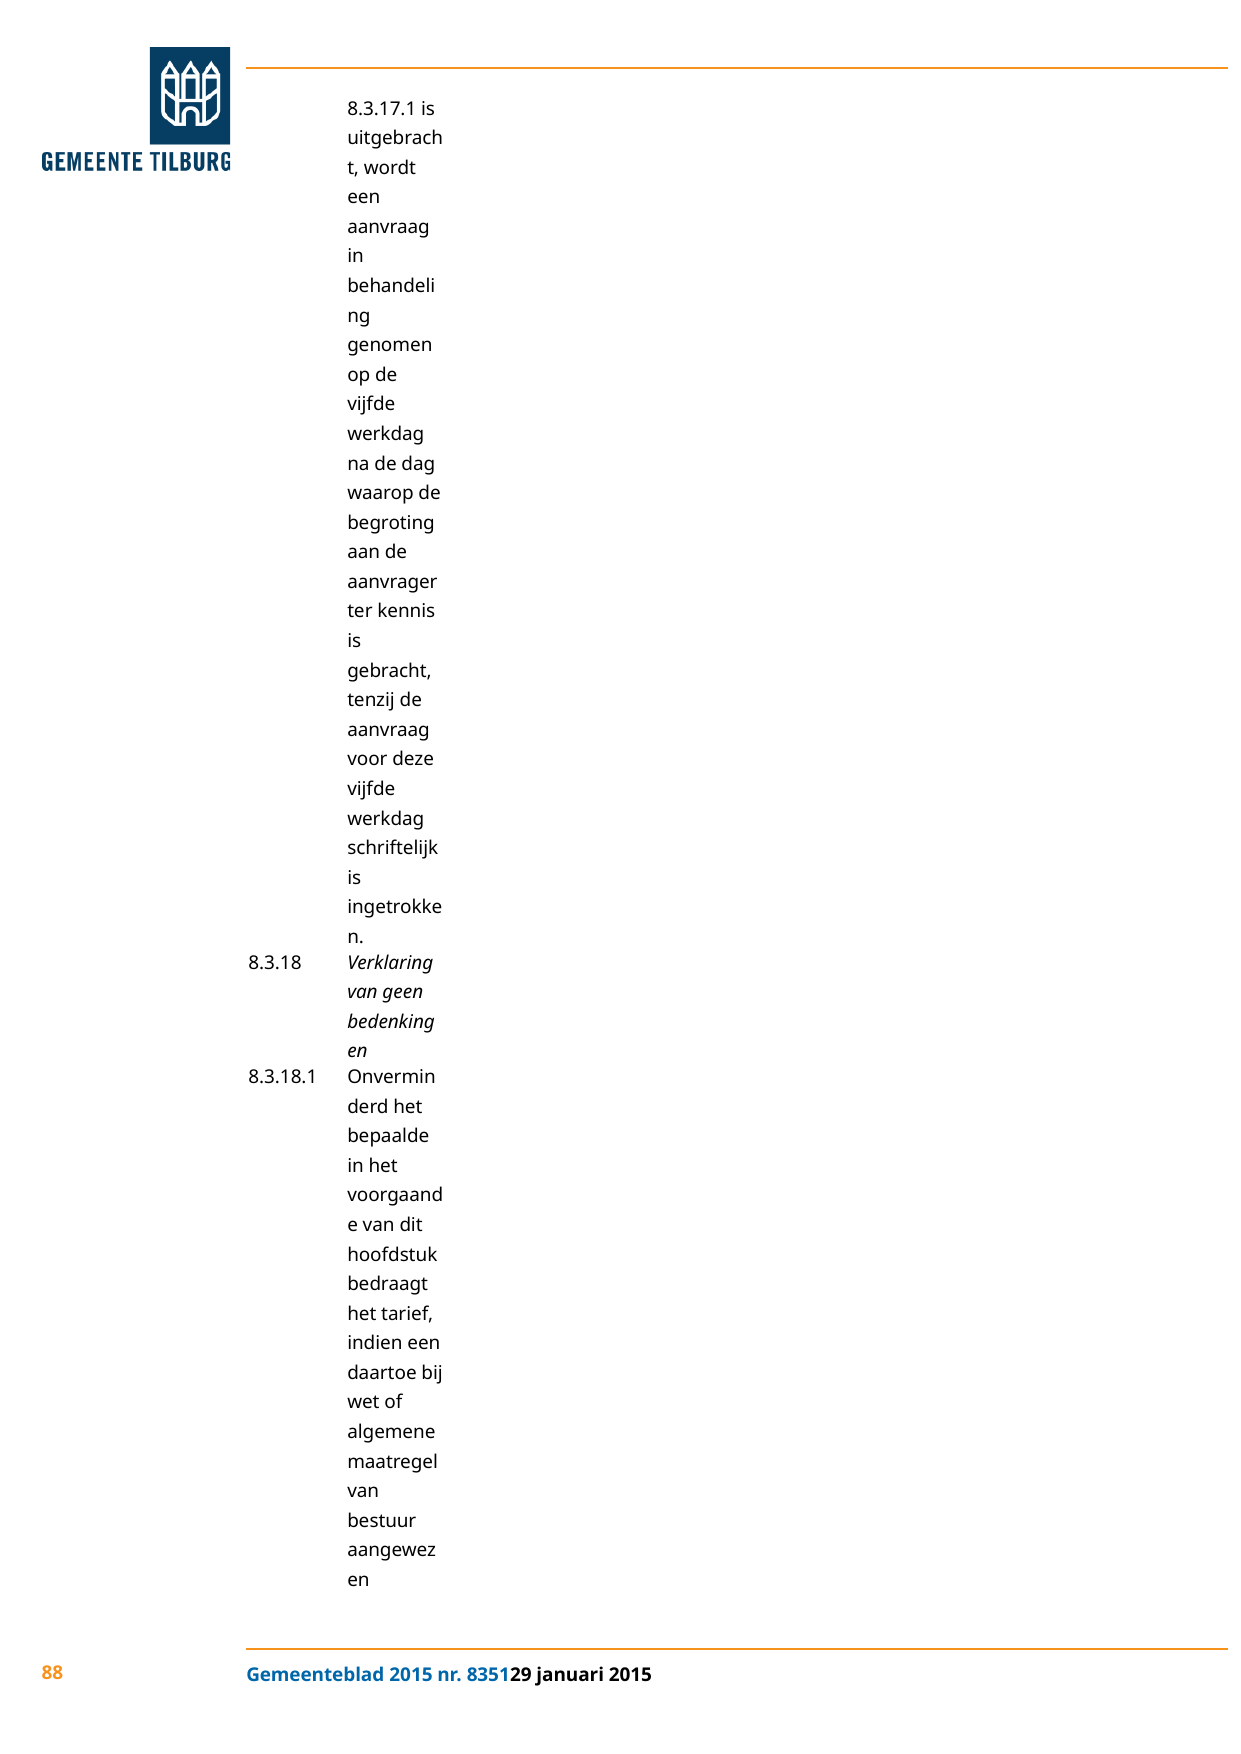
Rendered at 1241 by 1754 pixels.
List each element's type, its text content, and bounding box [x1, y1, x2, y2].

table_cell 8.3.18 [248, 949, 347, 1063]
picture [41, 47, 231, 172]
table_cell [446, 1063, 756, 1592]
table_cell [756, 949, 855, 1063]
table_cell [446, 95, 756, 949]
table_cell [446, 949, 756, 1063]
table_cell [248, 95, 347, 949]
table_cell 8.3.18.1 [248, 1063, 347, 1592]
table_cell 8.3.17.1 is uitgebracht, wordt een aanvraag in behandeling genomen op de vijfde werkdag na de dag waarop de begroting aan de aanvrager ter kennis is gebracht, tenzij de aanvraag voor deze vijfde werkdag schriftelijk is ingetrokken. [347, 95, 446, 949]
table_cell [756, 1063, 855, 1592]
table_cell [756, 95, 855, 949]
table_cell Onverminderd het bepaalde in het voorgaande van dit hoofdstuk bedraagt het tarief, indien een daartoe bij wet of algemene maatregel van bestuur aangewezen [347, 1063, 446, 1592]
table_cell Verklaring van geen bedenkingen [347, 949, 446, 1063]
